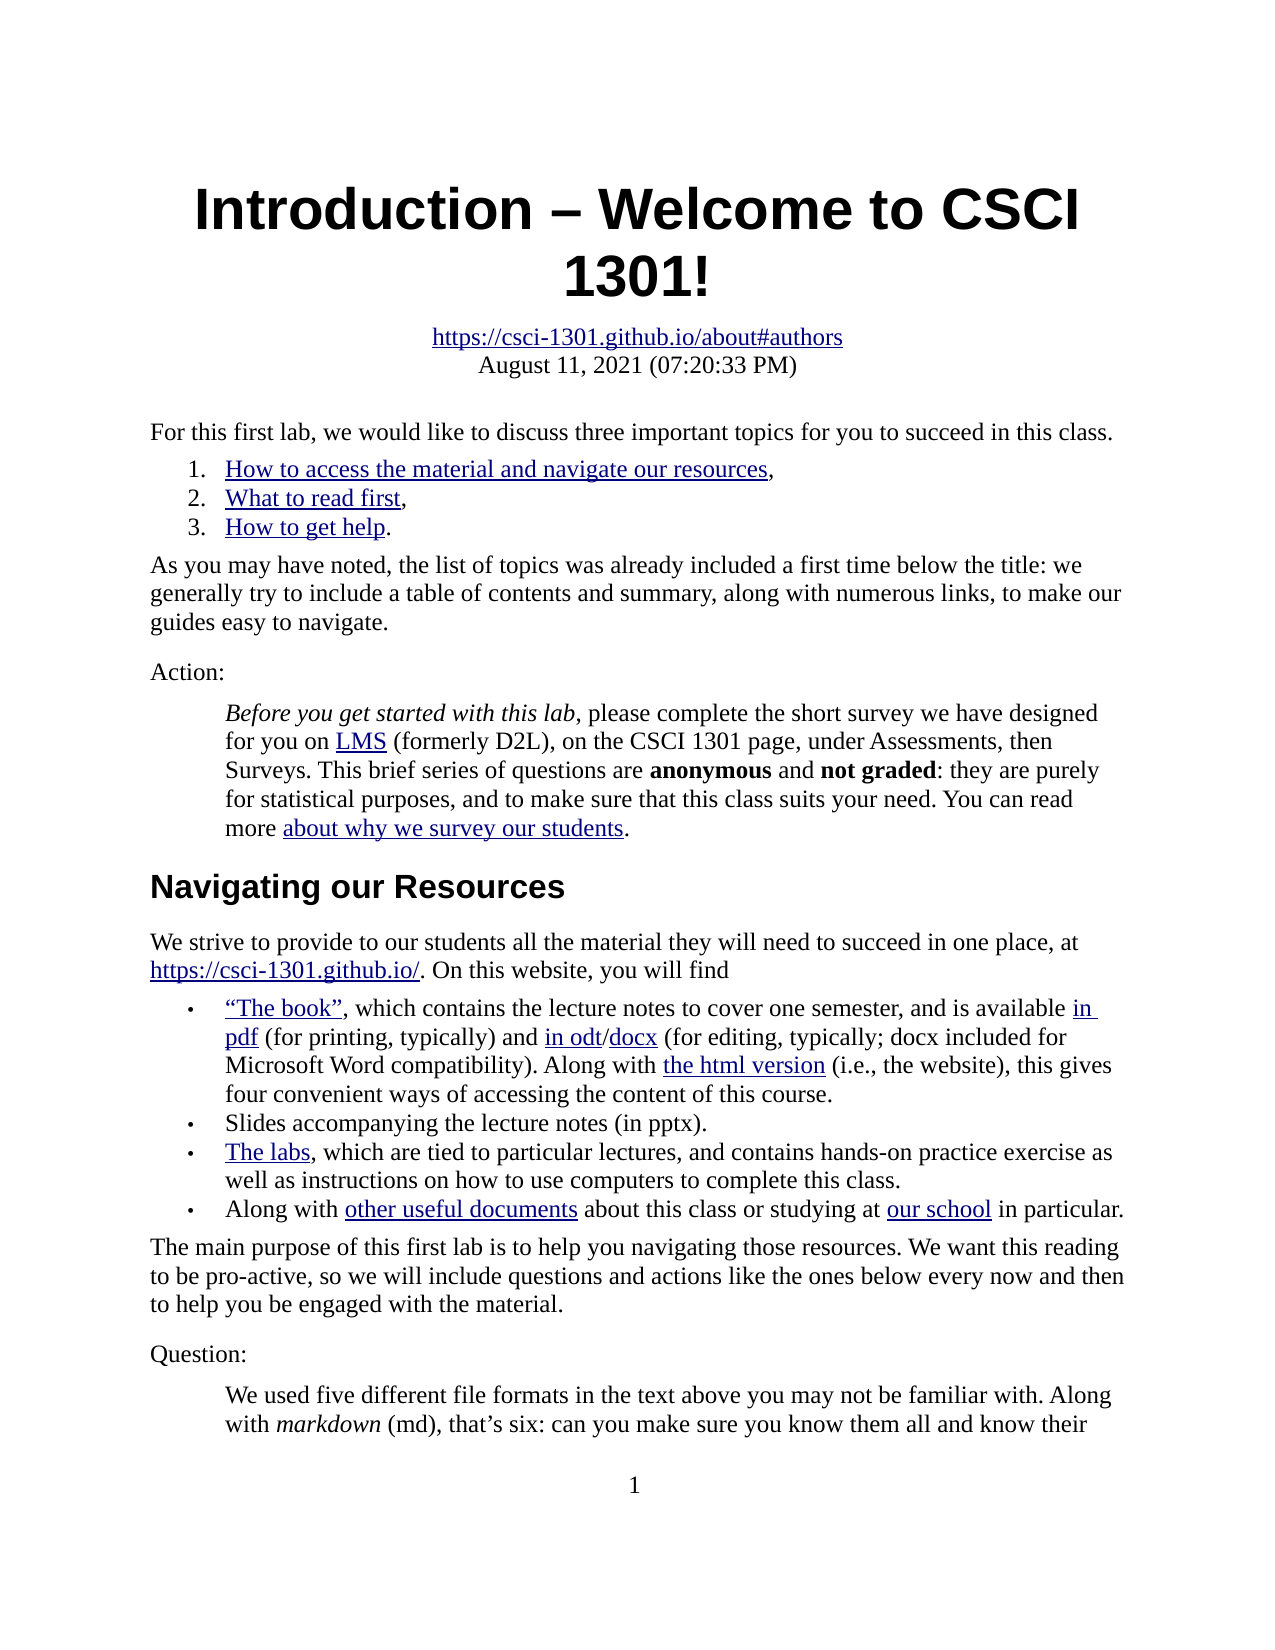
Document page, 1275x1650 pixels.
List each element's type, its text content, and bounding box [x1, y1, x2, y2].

text We used five different file formats in the text above you may not be familiar with. Along with markdown (md), that’s six: can you make sure you know them all and know their [225, 1380, 1125, 1437]
text Question: [150, 1339, 1125, 1368]
list The labs, which are tied to particular lectures, and contains hands-on practice exercise as well as instructions on how to use computers to complete this class. [187, 1137, 1125, 1194]
list Slides accompanying the lecture notes (in pptx). [187, 1108, 1125, 1137]
title Introduction – Welcome to CSCI 1301! [150, 175, 1125, 309]
list “The book”, which contains the lecture notes to cover one semester, and is available in pdf (for printing, typically) and in odt/docx (for editing, typically; docx included for Microsoft Word compatibility). Along with the html version (i.e., the website), this gives four convenient ways of accessing the content of this course. [187, 993, 1125, 1108]
subtitle Navigating our Resources [150, 866, 1125, 905]
list How to access the material and navigate our resources, [187, 454, 1125, 483]
text August 11, 2021 (07:20:33 PM) [150, 350, 1125, 379]
text https://csci-1301.github.io/about#authors [150, 322, 1125, 350]
text The main purpose of this first lab is to help you navigating those resources. We want this reading to be pro-active, so we will include questions and actions like the ones below every now and then to help you be engaged with the material. [150, 1232, 1125, 1318]
text Action: [150, 657, 1125, 686]
text We strive to provide to our students all the material they will need to succeed in one place, at https://csci-1301.github.io/. On this website, you will find [150, 927, 1125, 984]
list Along with other useful documents about this class or studying at our school in particular. [187, 1194, 1125, 1223]
list How to get help. [187, 512, 1125, 541]
text Before you get started with this lab, please complete the short survey we have designed for you on LMS (formerly D2L), on the CSCI 1301 page, under Assessments, then Surveys. This brief series of questions are anonymous and not graded: they are purely for statistical purposes, and to make sure that this class suits your need. You can read more about why we survey our students. [225, 698, 1125, 841]
text For this first lab, we would like to discuss three important topics for you to succeed in this class. [150, 417, 1125, 446]
list What to read first, [187, 483, 1125, 512]
text As you may have noted, the list of topics was already included a first time below the title: we generally try to include a table of contents and summary, along with numerous links, to make our guides easy to navigate. [150, 550, 1125, 636]
